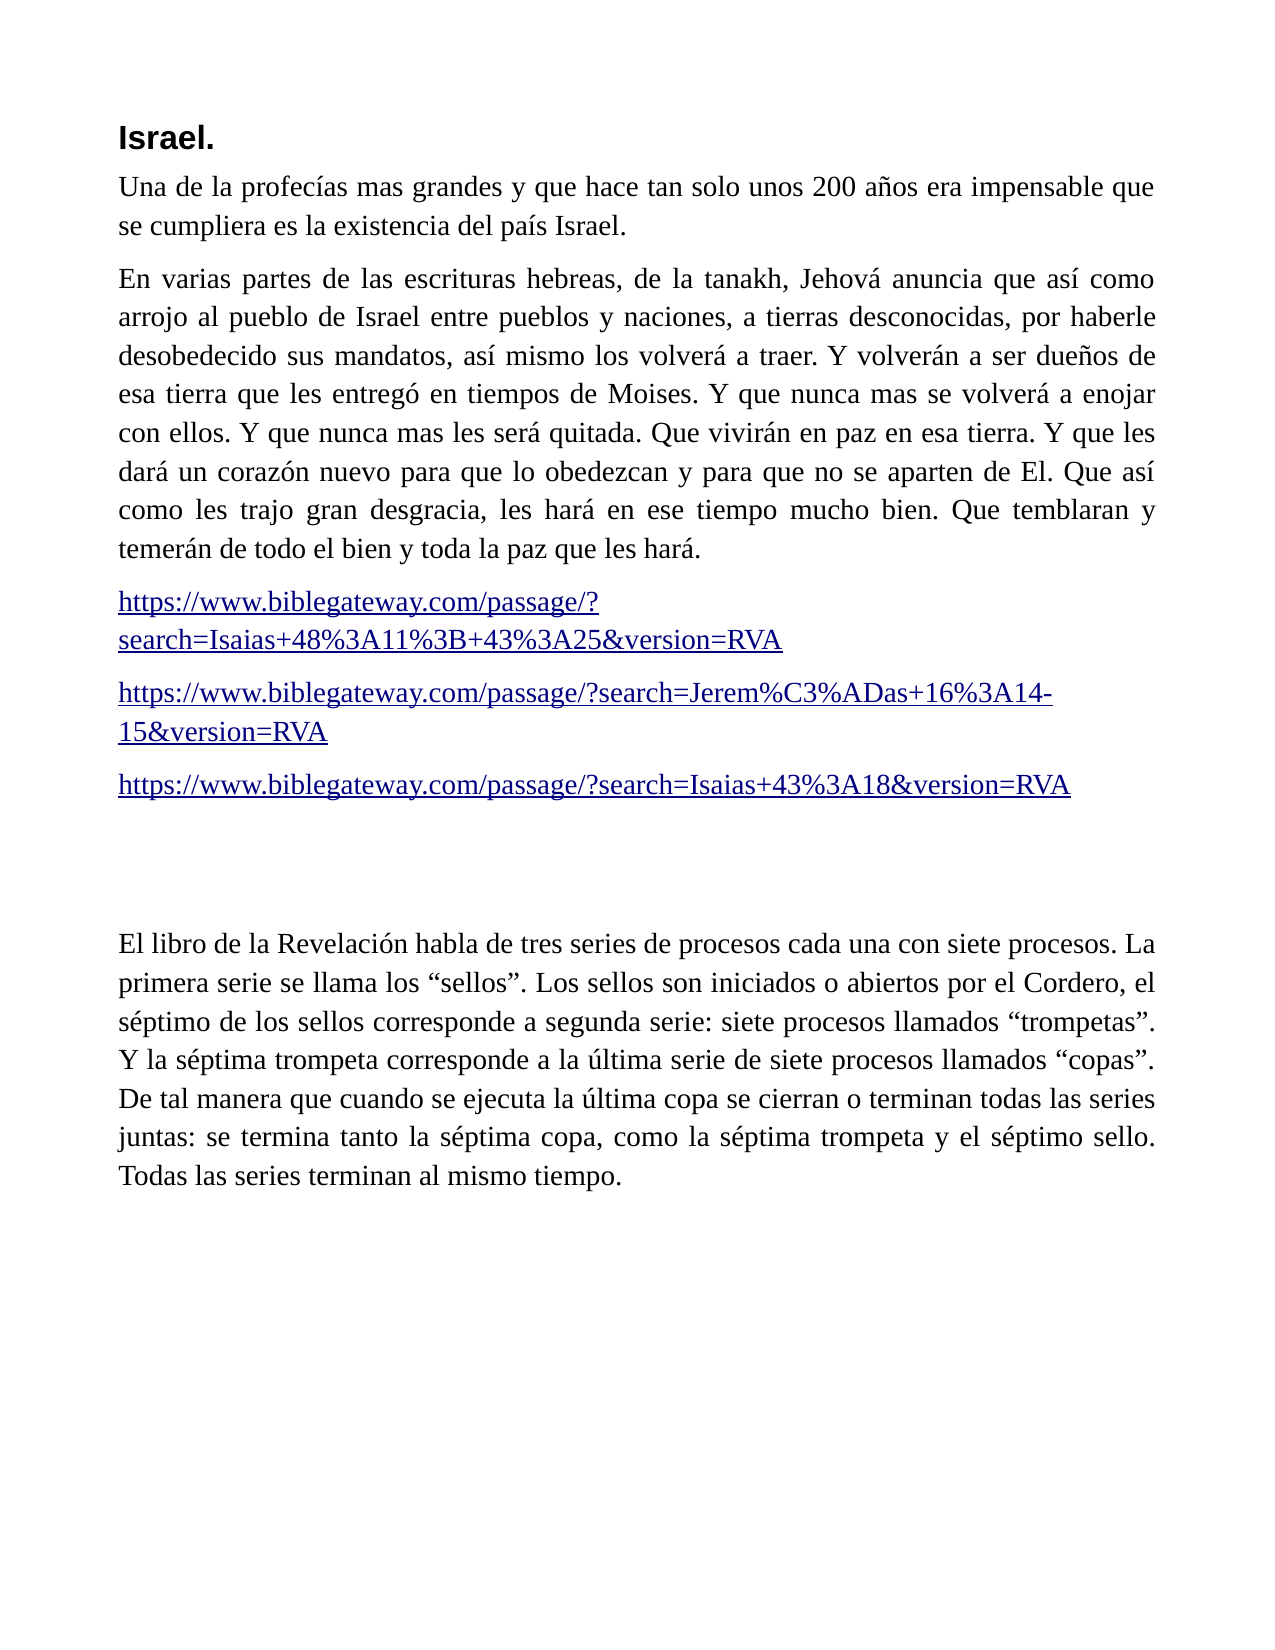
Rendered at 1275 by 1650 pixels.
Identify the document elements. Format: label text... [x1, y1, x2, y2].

text El libro de la Revelación habla de tres series de procesos cada una con siete procesos. La primera serie se llama los “sellos”. Los sellos son iniciados o abiertos por el Cordero, el séptimo de los sellos corresponde a segunda serie: siete procesos llamados “trompetas”. Y la séptima trompeta corresponde a la última serie de siete procesos llamados “copas”. De tal manera que cuando se ejecuta la última copa se cierran o terminan todas las series juntas: se termina tanto la séptima copa, como la séptima trompeta y el séptimo sello. Todas las series terminan al mismo tiempo. [118, 927, 1157, 1191]
text En varias partes de las escrituras hebreas, de la tanakh, Jehová anuncia que así como arrojo al pueblo de Israel entre pueblos y naciones, a tierras desconocidas, por haberle desobedecido sus mandatos, así mismo los volverá a traer. Y volverán a ser dueños de esa tierra que les entregó en tiempos de Moises. Y que nunca mas se volverá a enojar con ellos. Y que nunca mas les será quitada. Que vivirán en paz en esa tierra. Y que les dará un corazón nuevo para que lo obedezcan y para que no se aparten de El. Que así como les trajo gran desgracia, les hará en ese tiempo mucho bien. Que temblaran y temerán de todo el bien y toda la paz que les hará. [118, 261, 1157, 564]
subtitle Israel. [118, 118, 1157, 157]
text Una de la profecías mas grandes y que hace tan solo unos 200 años era impensable que se cumpliera es la existencia del país Israel. [118, 169, 1157, 241]
text https://www.biblegateway.com/passage/?search=Isaias+43%3A18&version=RVA [118, 767, 1157, 801]
text https://www.biblegateway.com/passage/?search=Isaias+48%3A11%3B+43%3A25&version=RVA [118, 584, 1157, 656]
text https://www.biblegateway.com/passage/?search=Jerem%C3%ADas+16%3A14-15&version=RVA [118, 676, 1157, 748]
